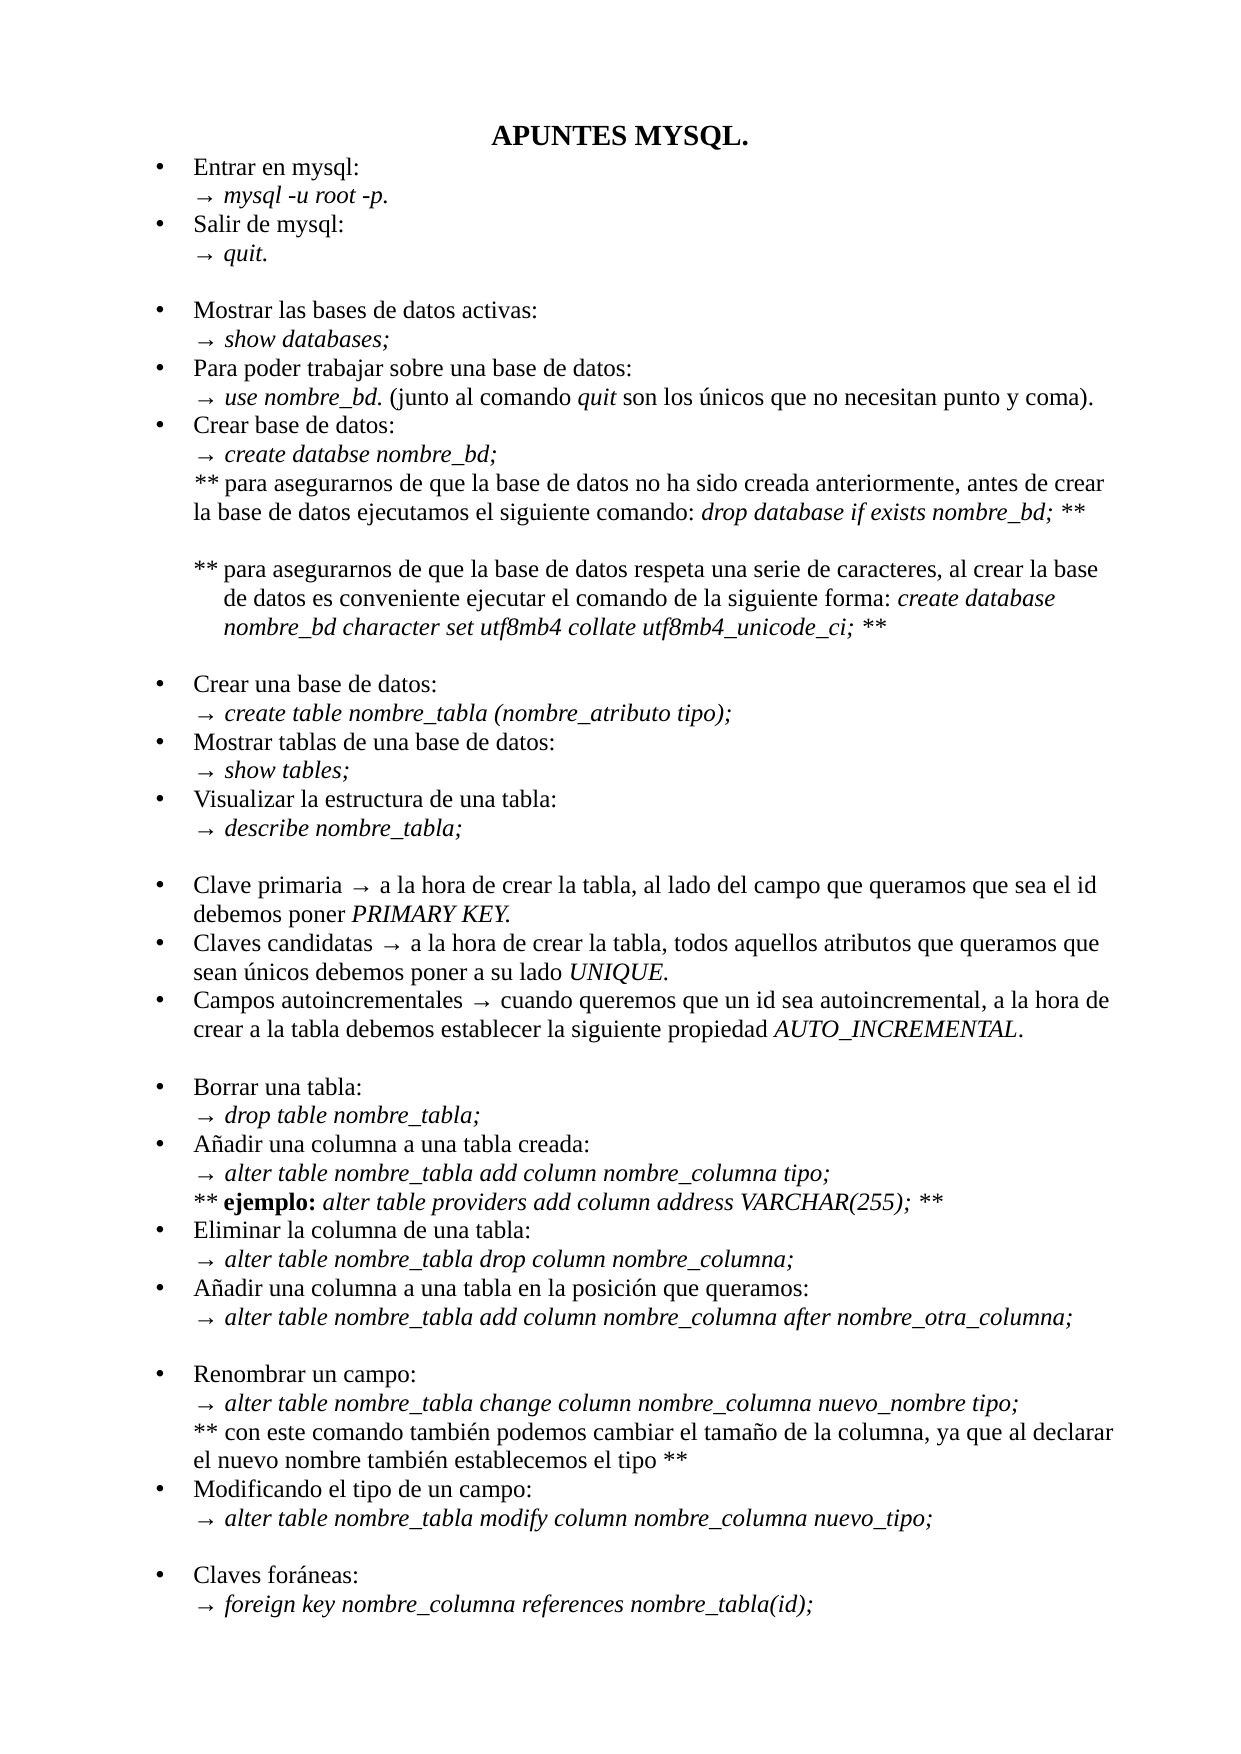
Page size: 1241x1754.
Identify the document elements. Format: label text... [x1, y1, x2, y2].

list Eliminar la columna de una tabla: [156, 1215, 1122, 1244]
list → alter table nombre_tabla modify column nombre_columna nuevo_tipo; [156, 1503, 1122, 1532]
list Clave primaria → a la hora de crear la tabla, al lado del campo que queramos que sea el id debemos poner PRIMARY KEY. [156, 870, 1122, 928]
list Salir de mysql: [156, 209, 1122, 238]
list Visualizar la estructura de una tabla: [156, 784, 1122, 813]
list → alter table nombre_tabla drop column nombre_columna; [156, 1244, 1122, 1273]
list Mostrar las bases de datos activas: [156, 295, 1122, 324]
list → use nombre_bd. (junto al comando quit son los únicos que no necesitan punto y coma). [156, 382, 1122, 410]
list Mostrar tablas de una base de datos: [156, 727, 1122, 755]
list Modificando el tipo de un campo: [156, 1474, 1122, 1503]
list → show databases; [156, 324, 1122, 353]
list Añadir una columna a una tabla creada: [156, 1129, 1122, 1158]
list Crear base de datos: [156, 410, 1122, 439]
list ** con este comando también podemos cambiar el tamaño de la columna, ya que al declarar el nuevo nombre también establecemos el tipo ** [156, 1417, 1122, 1474]
list → describe nombre_tabla; [156, 813, 1122, 842]
list Entrar en mysql: [156, 152, 1122, 180]
text → mysql -u root -p. [118, 180, 1122, 209]
list → drop table nombre_tabla; [156, 1100, 1122, 1129]
list ** para asegurarnos de que la base de datos no ha sido creada anteriormente, antes de crear la base de datos ejecutamos el siguiente comando: drop database if exists nombre_bd; ** [156, 468, 1122, 525]
list Añadir una columna a una tabla en la posición que queramos: [156, 1273, 1122, 1302]
list → show tables; [156, 755, 1122, 784]
text APUNTES MYSQL. [118, 118, 1122, 152]
list Campos autoincrementales → cuando queremos que un id sea autoincremental, a la hora de crear a la tabla debemos establecer la siguiente propiedad AUTO_INCREMENTAL. [156, 985, 1122, 1043]
list Claves foráneas: [156, 1560, 1122, 1589]
text → quit. [118, 238, 1122, 267]
text ** para asegurarnos de que la base de datos respeta una serie de caracteres, al crear la base de datos es conveniente ejecutar el comando de la siguiente forma: create database nombre_bd character set utf8mb4 collate utf8mb4_unicode_ci; ** [118, 554, 1122, 640]
list → alter table nombre_tabla add column nombre_columna after nombre_otra_columna; [156, 1302, 1122, 1330]
list Borrar una tabla: [156, 1072, 1122, 1100]
list Crear una base de datos: [156, 669, 1122, 698]
list → foreign key nombre_columna references nombre_tabla(id); [156, 1589, 1122, 1618]
list → create databse nombre_bd; [156, 439, 1122, 468]
list Claves candidatas → a la hora de crear la tabla, todos aquellos atributos que queramos que sean únicos debemos poner a su lado UNIQUE. [156, 928, 1122, 985]
list → alter table nombre_tabla change column nombre_columna nuevo_nombre tipo; [156, 1388, 1122, 1417]
list → alter table nombre_tabla add column nombre_columna tipo; [156, 1158, 1122, 1187]
text ** ejemplo: alter table providers add column address VARCHAR(255); ** [118, 1187, 1122, 1215]
list Para poder trabajar sobre una base de datos: [156, 353, 1122, 382]
list → create table nombre_tabla (nombre_atributo tipo); [156, 698, 1122, 727]
list Renombrar un campo: [156, 1359, 1122, 1388]
